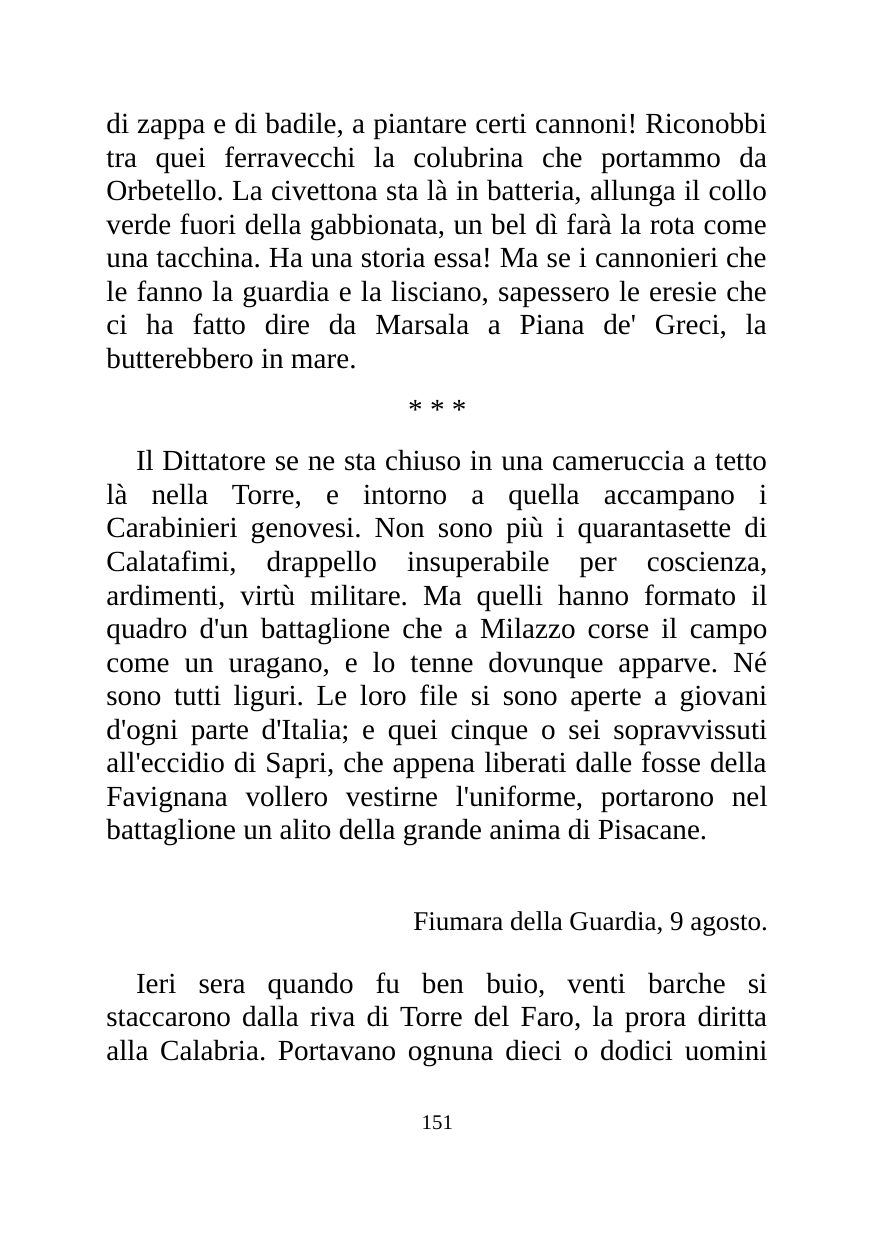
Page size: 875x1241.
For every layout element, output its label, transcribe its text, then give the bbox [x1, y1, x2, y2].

text Ieri sera quando fu ben buio, venti barche si staccarono dalla riva di Torre del Faro, la prora diritta alla Calabria. Portavano ognuna dieci o dodici uomini [106, 966, 768, 1066]
text * * * [106, 392, 768, 426]
text di zappa e di badile, a piantare certi cannoni! Riconobbi tra quei ferravecchi la colubrina che portammo da Orbetello. La civettona sta là in batteria, allunga il collo verde fuori della gabbionata, un bel dì farà la rota come una tacchina. Ha una storia essa! Ma se i cannonieri che le fanno la guardia e la lisciano, sapessero le eresie che ci ha fatto dire da Marsala a Piana de' Greci, la butterebbero in mare. [106, 106, 768, 374]
text Il Dittatore se ne sta chiuso in una cameruccia a tetto là nella Torre, e intorno a quella accampano i Carabinieri genovesi. Non sono più i quarantasette di Calatafimi, drappello insuperabile per coscienza, ardimenti, virtù militare. Ma quelli hanno formato il quadro d'un battaglione che a Milazzo corse il campo come un uragano, e lo tenne dovunque apparve. Né sono tutti liguri. Le loro file si sono aperte a giovani d'ogni parte d'Italia; e quei cinque o sei sopravvissuti all'eccidio di Sapri, che appena liberati dalle fosse della Favignana vollero vestirne l'uniforme, portarono nel battaglione un alito della grande anima di Pisacane. [106, 443, 768, 846]
text Fiumara della Guardia, 9 agosto. [106, 905, 768, 936]
